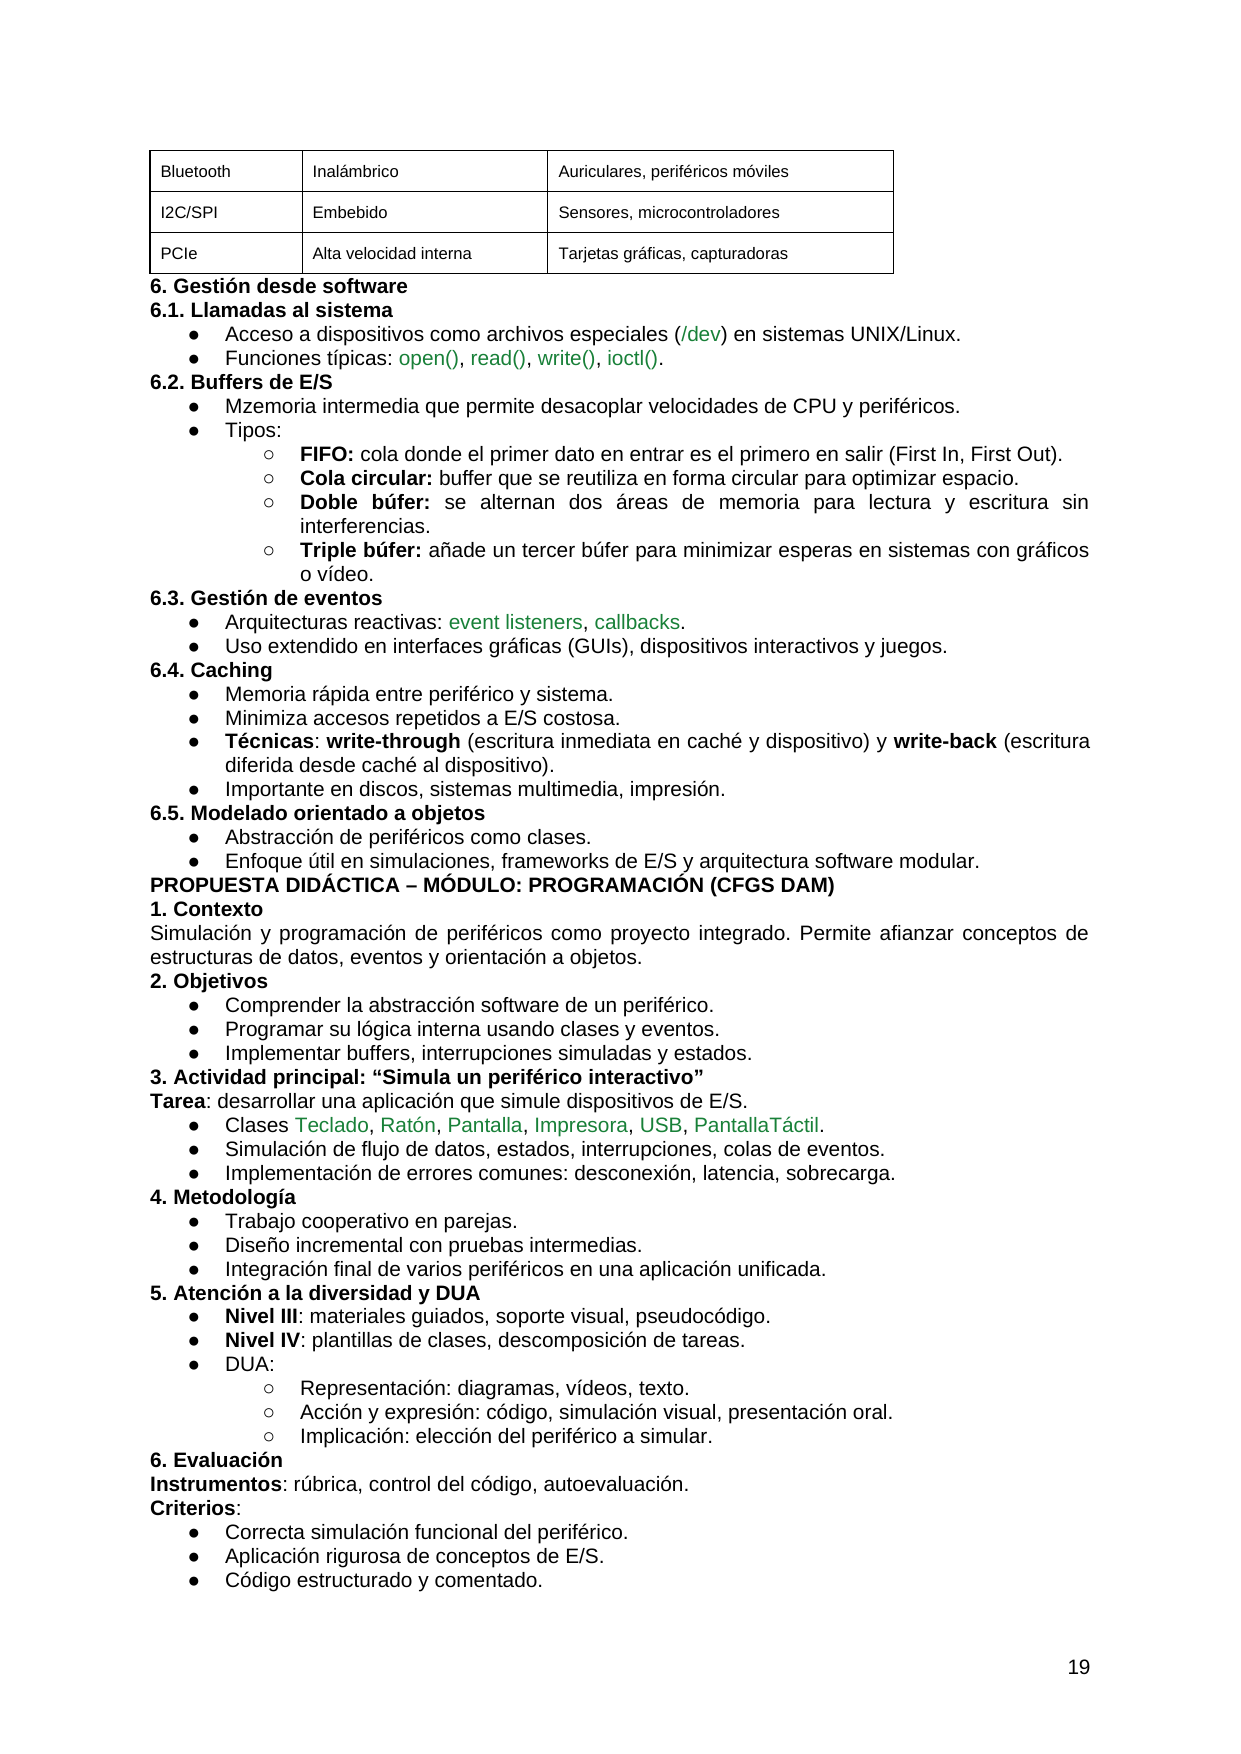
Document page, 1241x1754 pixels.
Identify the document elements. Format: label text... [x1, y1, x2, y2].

list Simulación de flujo de datos, estados, interrupciones, colas de eventos. [187, 1137, 1090, 1161]
list Comprender la abstracción software de un periférico. [187, 993, 1090, 1017]
text Instrumentos: rúbrica, control del código, autoevaluación. [150, 1472, 1090, 1496]
list Triple búfer: añade un tercer búfer para minimizar esperas en sistemas con gráficos o vídeo. [262, 538, 1090, 586]
list Minimiza accesos repetidos a E/S costosa. [187, 705, 1090, 729]
list Correcta simulación funcional del periférico. [187, 1520, 1090, 1544]
list Mzemoria intermedia que permite desacoplar velocidades de CPU y periféricos. [187, 394, 1090, 418]
list Programar su lógica interna usando clases y eventos. [187, 1017, 1090, 1041]
list Implementar buffers, interrupciones simuladas y estados. [187, 1041, 1090, 1065]
table_cell Inalámbrico [303, 151, 547, 191]
subtitle 6.4. Caching [150, 657, 1090, 681]
list Implicación: elección del periférico a simular. [262, 1424, 1090, 1448]
subtitle 6. Evaluación [150, 1448, 1090, 1472]
list Doble búfer: se alternan dos áreas de memoria para lectura y escritura sin interferencias. [262, 490, 1090, 538]
text Criterios: [150, 1496, 1090, 1520]
list Acción y expresión: código, simulación visual, presentación oral. [262, 1400, 1090, 1424]
list Abstracción de periféricos como clases. [187, 825, 1090, 849]
list Nivel IV: plantillas de clases, descomposición de tareas. [187, 1328, 1090, 1352]
table_cell I2C/SPI [151, 192, 302, 232]
text PROPUESTA DIDÁCTICA – MÓDULO: PROGRAMACIÓN (CFGS DAM) [150, 873, 1090, 897]
list Enfoque útil en simulaciones, frameworks de E/S y arquitectura software modular. [187, 849, 1090, 873]
list Implementación de errores comunes: desconexión, latencia, sobrecarga. [187, 1161, 1090, 1184]
subtitle 6.5. Modelado orientado a objetos [150, 801, 1090, 825]
list Clases Teclado, Ratón, Pantalla, Impresora, USB, PantallaTáctil. [187, 1113, 1090, 1137]
list Aplicación rigurosa de conceptos de E/S. [187, 1544, 1090, 1568]
table_cell Bluetooth [151, 151, 302, 191]
list Integración final de varios periféricos en una aplicación unificada. [187, 1256, 1090, 1280]
list Memoria rápida entre periférico y sistema. [187, 681, 1090, 705]
text Tarea: desarrollar una aplicación que simule dispositivos de E/S. [150, 1089, 1090, 1113]
table_cell Sensores, microcontroladores [548, 192, 893, 232]
list Diseño incremental con pruebas intermedias. [187, 1232, 1090, 1256]
subtitle 3. Actividad principal: “Simula un periférico interactivo” [150, 1065, 1090, 1089]
subtitle 6.2. Buffers de E/S [150, 370, 1090, 394]
list Arquitecturas reactivas: event listeners, callbacks. [187, 609, 1090, 633]
table_cell Alta velocidad interna [303, 233, 547, 273]
list FIFO: cola donde el primer dato en entrar es el primero en salir (First In, First Out). [262, 442, 1090, 466]
list Uso extendido en interfaces gráficas (GUIs), dispositivos interactivos y juegos. [187, 633, 1090, 657]
subtitle 2. Objetivos [150, 969, 1090, 993]
subtitle 6. Gestión desde software [150, 274, 1090, 298]
table_cell Embebido [303, 192, 547, 232]
list Trabajo cooperativo en parejas. [187, 1208, 1090, 1232]
list Tipos: [187, 418, 1090, 442]
list Funciones típicas: open(), read(), write(), ioctl(). [187, 346, 1090, 370]
list Representación: diagramas, vídeos, texto. [262, 1376, 1090, 1400]
list Código estructurado y comentado. [187, 1568, 1090, 1592]
list DUA: [187, 1352, 1090, 1376]
list Cola circular: buffer que se reutiliza en forma circular para optimizar espacio. [262, 466, 1090, 490]
subtitle 6.3. Gestión de eventos [150, 586, 1090, 609]
subtitle 4. Metodología [150, 1184, 1090, 1208]
subtitle 6.1. Llamadas al sistema [150, 298, 1090, 322]
list Técnicas: write-through (escritura inmediata en caché y dispositivo) y write-back (escritura diferida desde caché al dispositivo). [187, 729, 1090, 777]
table_cell Auriculares, periféricos móviles [548, 151, 893, 191]
list Acceso a dispositivos como archivos especiales (/dev) en sistemas UNIX/Linux. [187, 322, 1090, 346]
list Nivel III: materiales guiados, soporte visual, pseudocódigo. [187, 1304, 1090, 1328]
subtitle 1. Contexto [150, 897, 1090, 921]
text Simulación y programación de periféricos como proyecto integrado. Permite afianzar conceptos de estructuras de datos, eventos y orientación a objetos. [150, 921, 1090, 969]
table_cell Tarjetas gráficas, capturadoras [548, 233, 893, 273]
table_cell PCIe [151, 233, 302, 273]
subtitle 5. Atención a la diversidad y DUA [150, 1280, 1090, 1304]
list Importante en discos, sistemas multimedia, impresión. [187, 777, 1090, 801]
